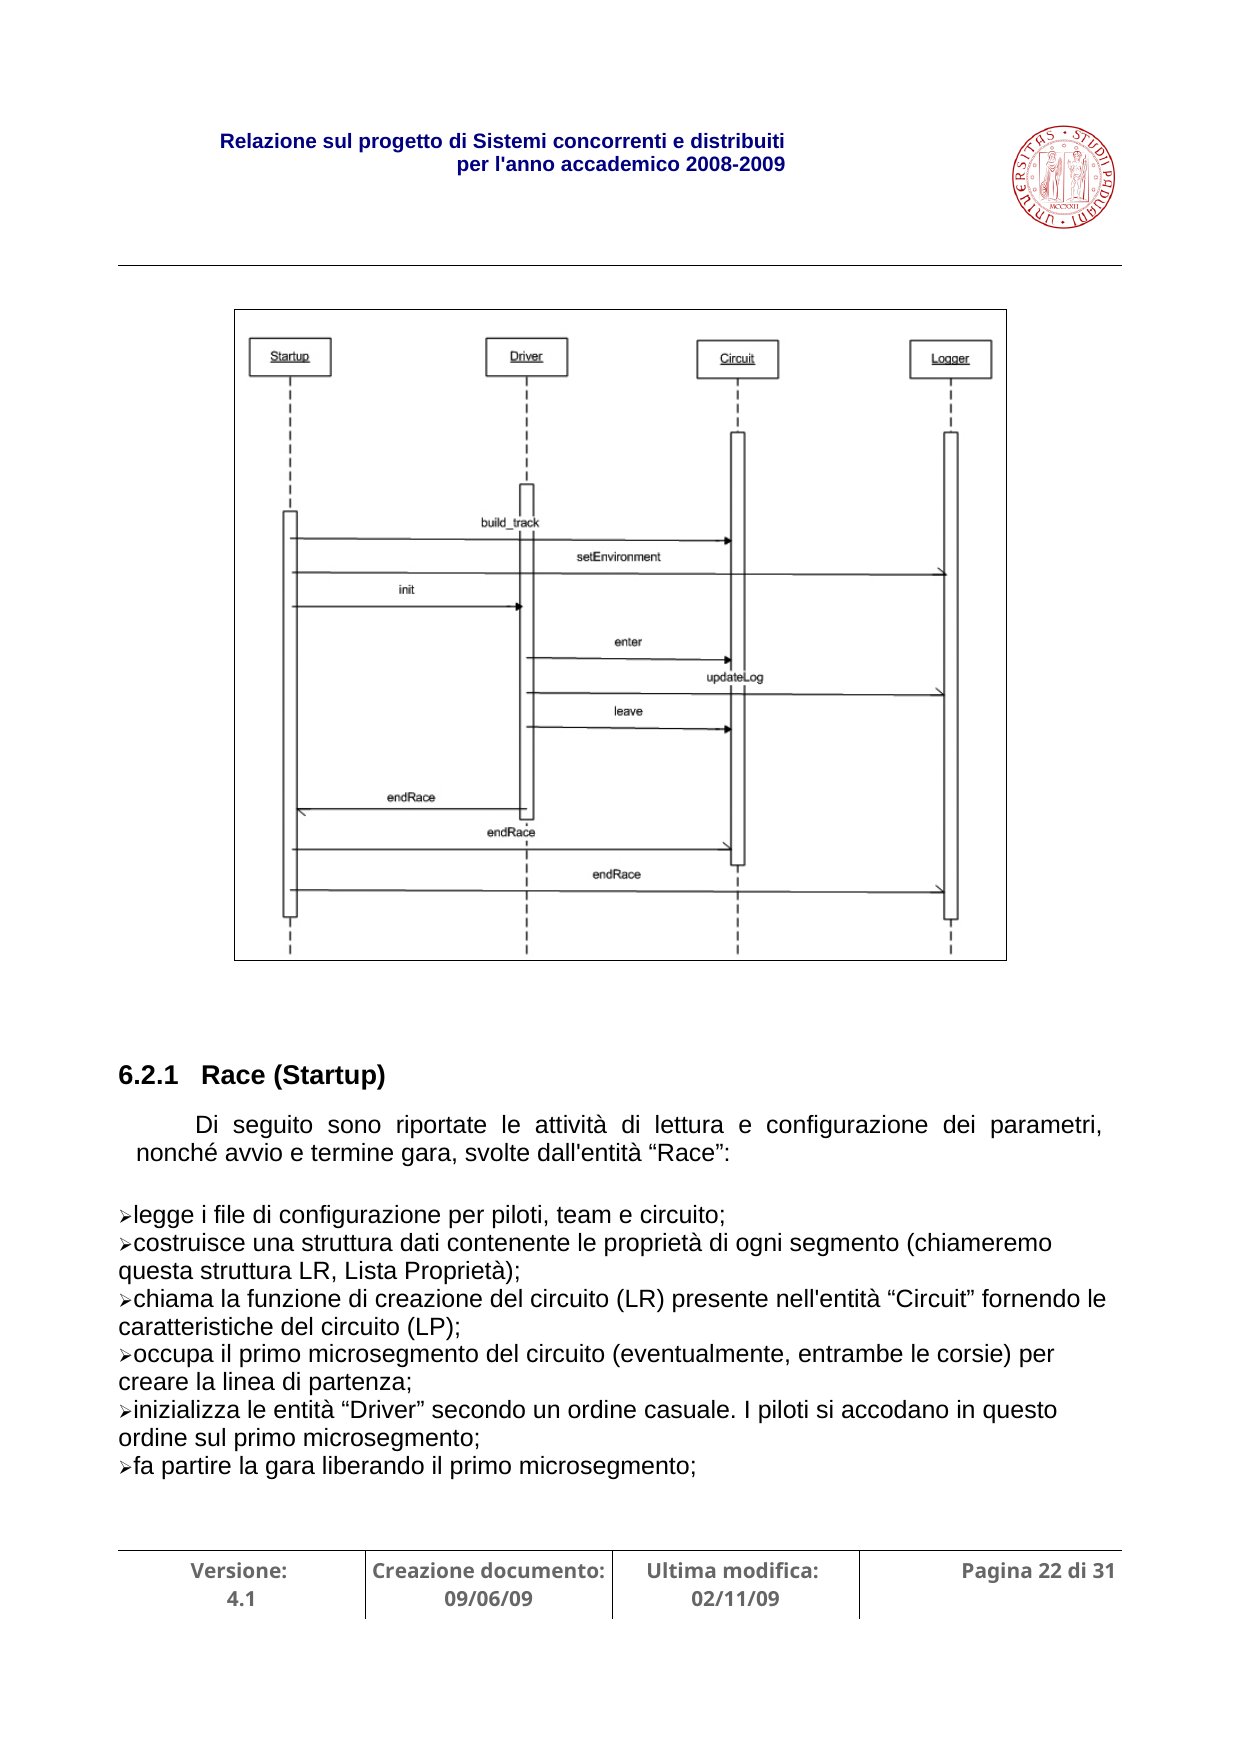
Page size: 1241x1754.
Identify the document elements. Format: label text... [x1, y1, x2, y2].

list occupa il primo microsegmento del circuito (eventualmente, entrambe le corsie) per creare la linea di partenza; [118, 1340, 1122, 1396]
text Di seguito sono riportate le attività di lettura e configurazione dei parametri, nonché avvio e termine gara, svolte dall'entità “Race”: [136, 1111, 1104, 1167]
list fa partire la gara liberando il primo microsegmento; [118, 1452, 1122, 1480]
picture [1010, 123, 1117, 231]
list inizializza le entità “Driver” secondo un ordine casuale. I piloti si accodano in questo ordine sul primo microsegmento; [118, 1396, 1122, 1452]
list costruisce una struttura dati contenente le proprietà di ogni segmento (chiameremo questa struttura LR, Lista Proprietà); [118, 1229, 1122, 1284]
subtitle Race (Startup) [118, 1060, 1122, 1090]
picture [236, 311, 1004, 958]
list legge i file di configurazione per piloti, team e circuito; [118, 1201, 1122, 1229]
list chiama la funzione di creazione del circuito (LR) presente nell'entità “Circuit” fornendo le caratteristiche del circuito (LP); [118, 1284, 1122, 1340]
